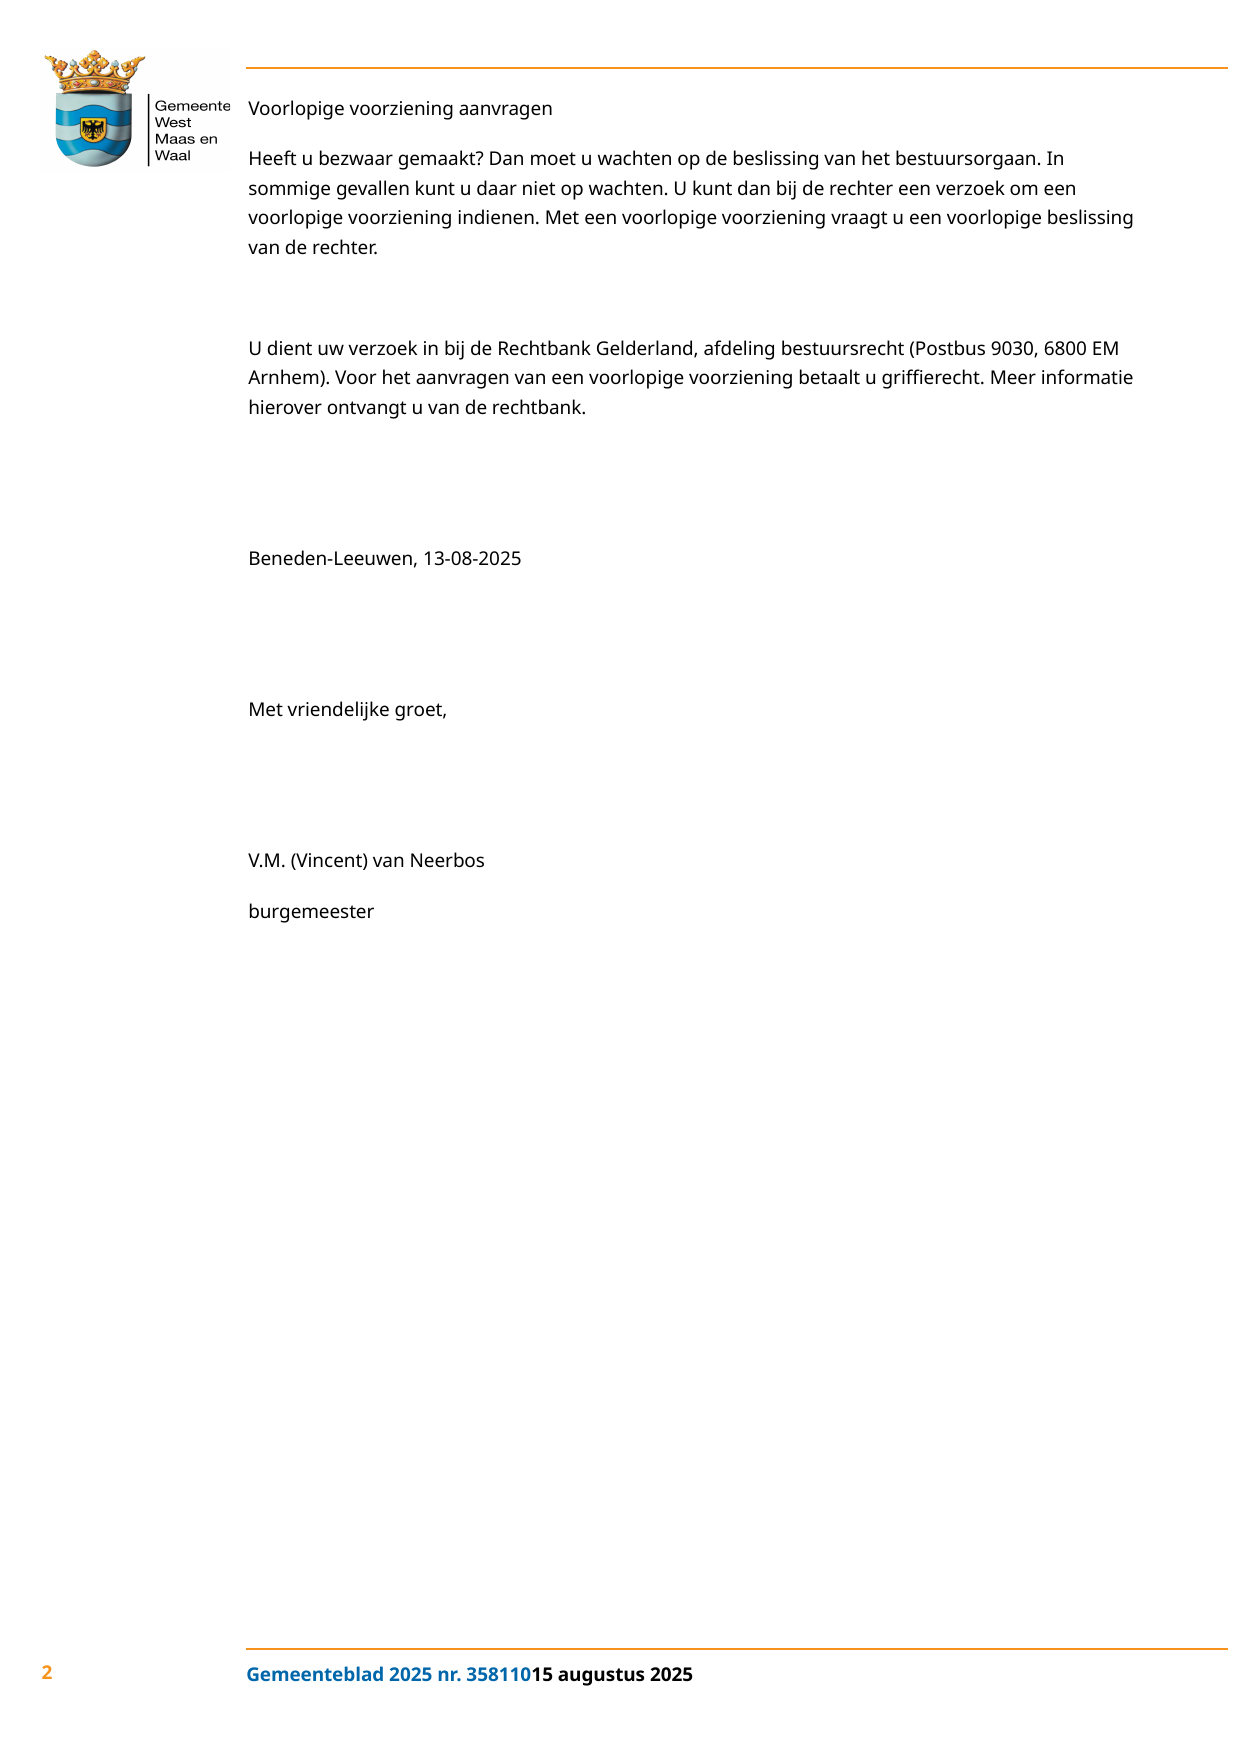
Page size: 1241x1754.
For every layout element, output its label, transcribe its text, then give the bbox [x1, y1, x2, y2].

text Voorlopige voorziening aanvragen [248, 95, 1152, 121]
text U dient uw verzoek in bij de Rechtbank Gelderland, afdeling bestuursrecht (Postbus 9030, 6800 EM Arnhem). Voor het aanvragen van een voorlopige voorziening betaalt u griffierecht. Meer informatie hierover ontvangt u van de rechtbank. [248, 335, 1152, 420]
text V.M. (Vincent) van Neerbos [248, 848, 1152, 873]
picture [41, 47, 231, 172]
text Met vriendelijke groet, [248, 696, 1152, 722]
text burgemeester [248, 898, 1152, 924]
text Heeft u bezwaar gemaakt? Dan moet u wachten op de beslissing van het bestuursorgaan. In sommige gevallen kunt u daar niet op wachten. U kunt dan bij de rechter een verzoek om een voorlopige voorziening indienen. Met een voorlopige voorziening vraagt u een voorlopige beslissing van de rechter. [248, 145, 1152, 260]
text Beneden-Leeuwen, 13-08-2025 [248, 545, 1152, 571]
